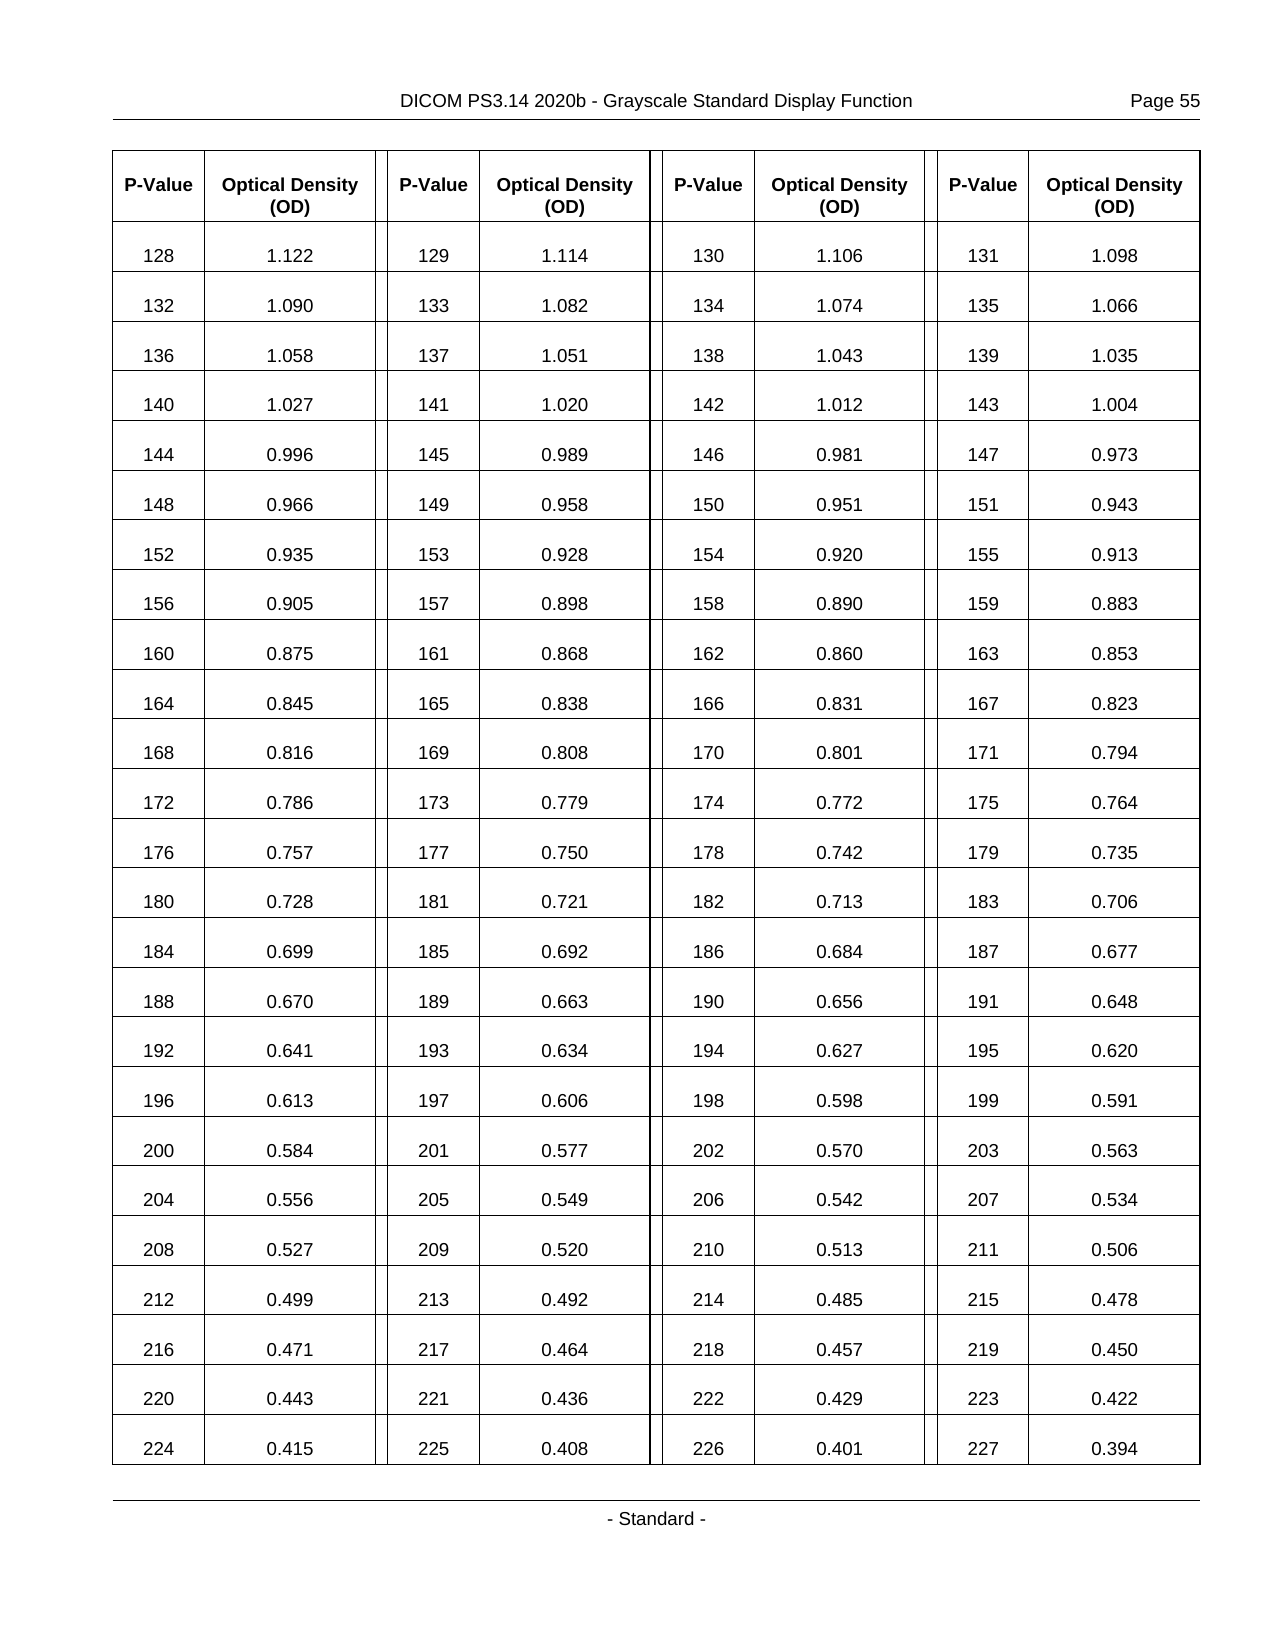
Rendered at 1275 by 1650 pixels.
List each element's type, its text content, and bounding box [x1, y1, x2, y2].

table_cell 0.913 [1029, 520, 1199, 569]
table_cell 0.556 [205, 1166, 375, 1215]
table_cell [376, 769, 387, 817]
table_cell [651, 1216, 662, 1265]
table_cell 0.973 [1029, 421, 1199, 470]
table_cell [651, 819, 662, 867]
table_cell [376, 570, 387, 619]
table_cell 0.905 [205, 570, 375, 619]
table_cell 0.989 [480, 421, 649, 470]
table_cell 0.401 [755, 1415, 924, 1463]
table_cell 0.443 [205, 1365, 375, 1414]
table_cell 206 [663, 1166, 754, 1215]
table_cell 146 [663, 421, 754, 470]
table_cell 180 [113, 868, 204, 917]
table_cell 196 [113, 1067, 204, 1116]
table_cell [376, 819, 387, 867]
table_cell 221 [388, 1365, 479, 1414]
table_cell [925, 1266, 937, 1314]
table_cell 209 [388, 1216, 479, 1265]
table_cell [376, 222, 387, 271]
table_header Optical Density (OD) [205, 151, 375, 221]
table_cell 178 [663, 819, 754, 867]
table_cell 0.570 [755, 1117, 924, 1165]
table_header Optical Density (OD) [1029, 151, 1199, 221]
table_cell 192 [113, 1017, 204, 1066]
table_cell 217 [388, 1315, 479, 1364]
table_cell 208 [113, 1216, 204, 1265]
table_cell 1.012 [755, 371, 924, 420]
table_cell [376, 1315, 387, 1364]
table_cell [376, 918, 387, 967]
table_cell 0.958 [480, 471, 649, 519]
table_cell 203 [938, 1117, 1028, 1165]
table_cell [925, 719, 937, 768]
table_cell 148 [113, 471, 204, 519]
table_cell 183 [938, 868, 1028, 917]
table_cell 164 [113, 670, 204, 718]
table_cell [376, 1067, 387, 1116]
table_cell 195 [938, 1017, 1028, 1066]
table_cell 171 [938, 719, 1028, 768]
table_cell [925, 1117, 937, 1165]
table_cell [651, 322, 662, 370]
table_cell 226 [663, 1415, 754, 1463]
table_cell 166 [663, 670, 754, 718]
table_cell 0.935 [205, 520, 375, 569]
table_cell 0.408 [480, 1415, 649, 1463]
table_cell [651, 968, 662, 1016]
table_cell 136 [113, 322, 204, 370]
table_cell [376, 471, 387, 519]
table_cell [925, 670, 937, 718]
table_cell 0.808 [480, 719, 649, 768]
table_header P-Value [938, 151, 1028, 221]
table_cell 0.721 [480, 868, 649, 917]
table_cell [925, 421, 937, 470]
table_cell 128 [113, 222, 204, 271]
table_cell 0.663 [480, 968, 649, 1016]
table_cell [651, 719, 662, 768]
table_cell [925, 471, 937, 519]
table_cell [925, 272, 937, 321]
table_cell [651, 570, 662, 619]
table_cell 0.620 [1029, 1017, 1199, 1066]
table_cell 198 [663, 1067, 754, 1116]
table_cell 0.920 [755, 520, 924, 569]
table_cell 137 [388, 322, 479, 370]
table_cell [651, 520, 662, 569]
table_cell [376, 1166, 387, 1215]
table_cell 175 [938, 769, 1028, 817]
table_cell 0.563 [1029, 1117, 1199, 1165]
table_cell 172 [113, 769, 204, 817]
table_cell [376, 868, 387, 917]
table_cell 0.750 [480, 819, 649, 867]
table_cell 152 [113, 520, 204, 569]
table_cell 181 [388, 868, 479, 917]
table_cell 129 [388, 222, 479, 271]
table_cell 0.823 [1029, 670, 1199, 718]
table_cell 0.549 [480, 1166, 649, 1215]
table_cell 1.027 [205, 371, 375, 420]
table_cell 225 [388, 1415, 479, 1463]
table_cell 147 [938, 421, 1028, 470]
table_cell 0.527 [205, 1216, 375, 1265]
table_cell 173 [388, 769, 479, 817]
table_cell 168 [113, 719, 204, 768]
table_cell [651, 1415, 662, 1463]
table_cell 0.606 [480, 1067, 649, 1116]
table_cell 155 [938, 520, 1028, 569]
table_cell 202 [663, 1117, 754, 1165]
table_cell 224 [113, 1415, 204, 1463]
table_cell 188 [113, 968, 204, 1016]
table_cell 0.779 [480, 769, 649, 817]
table_cell 0.648 [1029, 968, 1199, 1016]
table_cell 0.634 [480, 1017, 649, 1066]
table_cell 1.074 [755, 272, 924, 321]
table_cell 1.058 [205, 322, 375, 370]
table_cell [925, 1216, 937, 1265]
table_cell 0.742 [755, 819, 924, 867]
table_cell 143 [938, 371, 1028, 420]
table_header P-Value [388, 151, 479, 221]
table_cell [376, 719, 387, 768]
table_cell 207 [938, 1166, 1028, 1215]
table_cell [376, 272, 387, 321]
table_cell 135 [938, 272, 1028, 321]
table_cell 0.584 [205, 1117, 375, 1165]
table_cell 220 [113, 1365, 204, 1414]
table_cell 139 [938, 322, 1028, 370]
table_cell 0.485 [755, 1266, 924, 1314]
table_cell [651, 918, 662, 967]
table_cell [376, 322, 387, 370]
table_cell 1.043 [755, 322, 924, 370]
table_header [651, 151, 662, 221]
table_cell 134 [663, 272, 754, 321]
table_cell 154 [663, 520, 754, 569]
table_cell 200 [113, 1117, 204, 1165]
table_cell 151 [938, 471, 1028, 519]
table_cell 140 [113, 371, 204, 420]
table_cell [925, 868, 937, 917]
table_cell 194 [663, 1017, 754, 1066]
table_cell 0.794 [1029, 719, 1199, 768]
table_cell [925, 570, 937, 619]
table_cell 205 [388, 1166, 479, 1215]
table_cell 0.890 [755, 570, 924, 619]
table_cell 0.394 [1029, 1415, 1199, 1463]
table_cell 197 [388, 1067, 479, 1116]
table_cell [651, 1166, 662, 1215]
table_header Optical Density (OD) [480, 151, 649, 221]
table_cell 150 [663, 471, 754, 519]
table_cell 0.450 [1029, 1315, 1199, 1364]
table_cell 130 [663, 222, 754, 271]
table_cell 0.478 [1029, 1266, 1199, 1314]
table_header [376, 151, 387, 221]
table_header P-Value [113, 151, 204, 221]
table_cell 0.627 [755, 1017, 924, 1066]
table_cell [925, 1017, 937, 1066]
table_cell 219 [938, 1315, 1028, 1364]
table_cell 0.816 [205, 719, 375, 768]
table_cell 0.422 [1029, 1365, 1199, 1414]
table_cell 159 [938, 570, 1028, 619]
table_cell [651, 272, 662, 321]
table_cell 0.415 [205, 1415, 375, 1463]
table_cell [925, 1315, 937, 1364]
table_cell [376, 1415, 387, 1463]
table_cell 204 [113, 1166, 204, 1215]
table_cell 153 [388, 520, 479, 569]
table_cell 1.122 [205, 222, 375, 271]
table_cell [376, 1117, 387, 1165]
table_cell [376, 1365, 387, 1414]
table_cell 193 [388, 1017, 479, 1066]
table_cell 222 [663, 1365, 754, 1414]
table_cell 1.066 [1029, 272, 1199, 321]
table_cell 190 [663, 968, 754, 1016]
table_cell [925, 1365, 937, 1414]
table_cell 0.577 [480, 1117, 649, 1165]
table_cell 227 [938, 1415, 1028, 1463]
table_cell 0.868 [480, 620, 649, 668]
table_cell 0.598 [755, 1067, 924, 1116]
table_cell [376, 421, 387, 470]
table_cell 223 [938, 1365, 1028, 1414]
table_cell [651, 1017, 662, 1066]
table_cell 149 [388, 471, 479, 519]
table_cell 132 [113, 272, 204, 321]
table_cell 0.801 [755, 719, 924, 768]
table_cell [651, 1315, 662, 1364]
table_cell 0.513 [755, 1216, 924, 1265]
table_cell [651, 670, 662, 718]
table_cell [376, 620, 387, 668]
table_cell 169 [388, 719, 479, 768]
table_cell [925, 520, 937, 569]
table_cell 216 [113, 1315, 204, 1364]
table_cell 0.457 [755, 1315, 924, 1364]
table_cell 163 [938, 620, 1028, 668]
table_cell 0.520 [480, 1216, 649, 1265]
table_cell 191 [938, 968, 1028, 1016]
table_cell 0.506 [1029, 1216, 1199, 1265]
table_cell 179 [938, 819, 1028, 867]
table_cell [925, 1415, 937, 1463]
table_cell [925, 222, 937, 271]
table_cell 0.656 [755, 968, 924, 1016]
table_cell [925, 371, 937, 420]
table_cell 0.670 [205, 968, 375, 1016]
table_cell 1.090 [205, 272, 375, 321]
table_cell [925, 968, 937, 1016]
table_header [925, 151, 937, 221]
table_cell 0.735 [1029, 819, 1199, 867]
table_cell [376, 371, 387, 420]
table_cell [925, 918, 937, 967]
table_cell 162 [663, 620, 754, 668]
table_cell 0.831 [755, 670, 924, 718]
table_cell 156 [113, 570, 204, 619]
table_cell [925, 1166, 937, 1215]
table_cell [925, 322, 937, 370]
table_cell 0.429 [755, 1365, 924, 1414]
table_cell 218 [663, 1315, 754, 1364]
table_cell 144 [113, 421, 204, 470]
table_header Optical Density (OD) [755, 151, 924, 221]
table_cell 214 [663, 1266, 754, 1314]
table_cell 0.464 [480, 1315, 649, 1364]
table_cell [651, 471, 662, 519]
table_cell 167 [938, 670, 1028, 718]
table_cell 0.706 [1029, 868, 1199, 917]
table_cell 0.499 [205, 1266, 375, 1314]
table_cell 165 [388, 670, 479, 718]
table_cell 1.035 [1029, 322, 1199, 370]
table_cell 161 [388, 620, 479, 668]
table_cell 0.966 [205, 471, 375, 519]
table_cell 1.004 [1029, 371, 1199, 420]
table_cell 0.943 [1029, 471, 1199, 519]
table_cell 0.883 [1029, 570, 1199, 619]
table_cell [651, 1365, 662, 1414]
table_cell 1.106 [755, 222, 924, 271]
table_cell 1.020 [480, 371, 649, 420]
table_cell 170 [663, 719, 754, 768]
table_cell 0.898 [480, 570, 649, 619]
table_cell 201 [388, 1117, 479, 1165]
table_cell 211 [938, 1216, 1028, 1265]
table_cell 0.928 [480, 520, 649, 569]
table_cell [651, 1117, 662, 1165]
table_cell 0.860 [755, 620, 924, 668]
table_cell [376, 670, 387, 718]
table_cell 0.786 [205, 769, 375, 817]
table_cell 185 [388, 918, 479, 967]
table_cell [651, 769, 662, 817]
table_cell 157 [388, 570, 479, 619]
table_cell 0.492 [480, 1266, 649, 1314]
table_cell 0.713 [755, 868, 924, 917]
table_cell 186 [663, 918, 754, 967]
table_cell 187 [938, 918, 1028, 967]
table_cell 0.591 [1029, 1067, 1199, 1116]
table_cell 212 [113, 1266, 204, 1314]
table_cell 0.772 [755, 769, 924, 817]
table_cell [376, 1216, 387, 1265]
table_cell [925, 819, 937, 867]
table_cell 158 [663, 570, 754, 619]
table_cell [651, 1067, 662, 1116]
table_cell 0.641 [205, 1017, 375, 1066]
table_cell 0.764 [1029, 769, 1199, 817]
table_cell 199 [938, 1067, 1028, 1116]
table_cell 0.684 [755, 918, 924, 967]
table_cell 0.692 [480, 918, 649, 967]
table_header P-Value [663, 151, 754, 221]
table_cell 0.677 [1029, 918, 1199, 967]
table_cell [376, 1266, 387, 1314]
table_cell [651, 868, 662, 917]
table_cell 133 [388, 272, 479, 321]
table_cell 145 [388, 421, 479, 470]
table_cell 0.534 [1029, 1166, 1199, 1215]
table_cell 0.436 [480, 1365, 649, 1414]
table_cell 0.875 [205, 620, 375, 668]
table_cell 177 [388, 819, 479, 867]
table_cell 1.098 [1029, 222, 1199, 271]
table_cell [925, 1067, 937, 1116]
table_cell 182 [663, 868, 754, 917]
table_cell 142 [663, 371, 754, 420]
table_cell 184 [113, 918, 204, 967]
table_cell [651, 421, 662, 470]
table_cell 0.838 [480, 670, 649, 718]
table_cell 1.082 [480, 272, 649, 321]
table_cell 0.728 [205, 868, 375, 917]
table_cell 0.951 [755, 471, 924, 519]
table_cell 0.613 [205, 1067, 375, 1116]
table_cell 1.051 [480, 322, 649, 370]
table_cell 0.471 [205, 1315, 375, 1364]
table_cell 0.757 [205, 819, 375, 867]
table_cell [376, 1017, 387, 1066]
table_cell 141 [388, 371, 479, 420]
table_cell 160 [113, 620, 204, 668]
table_cell 0.699 [205, 918, 375, 967]
table_cell 0.996 [205, 421, 375, 470]
table_cell 0.845 [205, 670, 375, 718]
table_cell [925, 620, 937, 668]
table_cell 1.114 [480, 222, 649, 271]
table_cell [376, 968, 387, 1016]
table_cell 0.542 [755, 1166, 924, 1215]
table_cell [376, 520, 387, 569]
table_cell 215 [938, 1266, 1028, 1314]
table_cell 213 [388, 1266, 479, 1314]
table_cell 131 [938, 222, 1028, 271]
table_cell [651, 371, 662, 420]
table_cell [651, 620, 662, 668]
table_cell 174 [663, 769, 754, 817]
table_cell 210 [663, 1216, 754, 1265]
table_cell [925, 769, 937, 817]
table_cell 138 [663, 322, 754, 370]
table_cell 189 [388, 968, 479, 1016]
table_cell 0.853 [1029, 620, 1199, 668]
table_cell 0.981 [755, 421, 924, 470]
table_cell [651, 1266, 662, 1314]
table_cell [651, 222, 662, 271]
table_cell 176 [113, 819, 204, 867]
